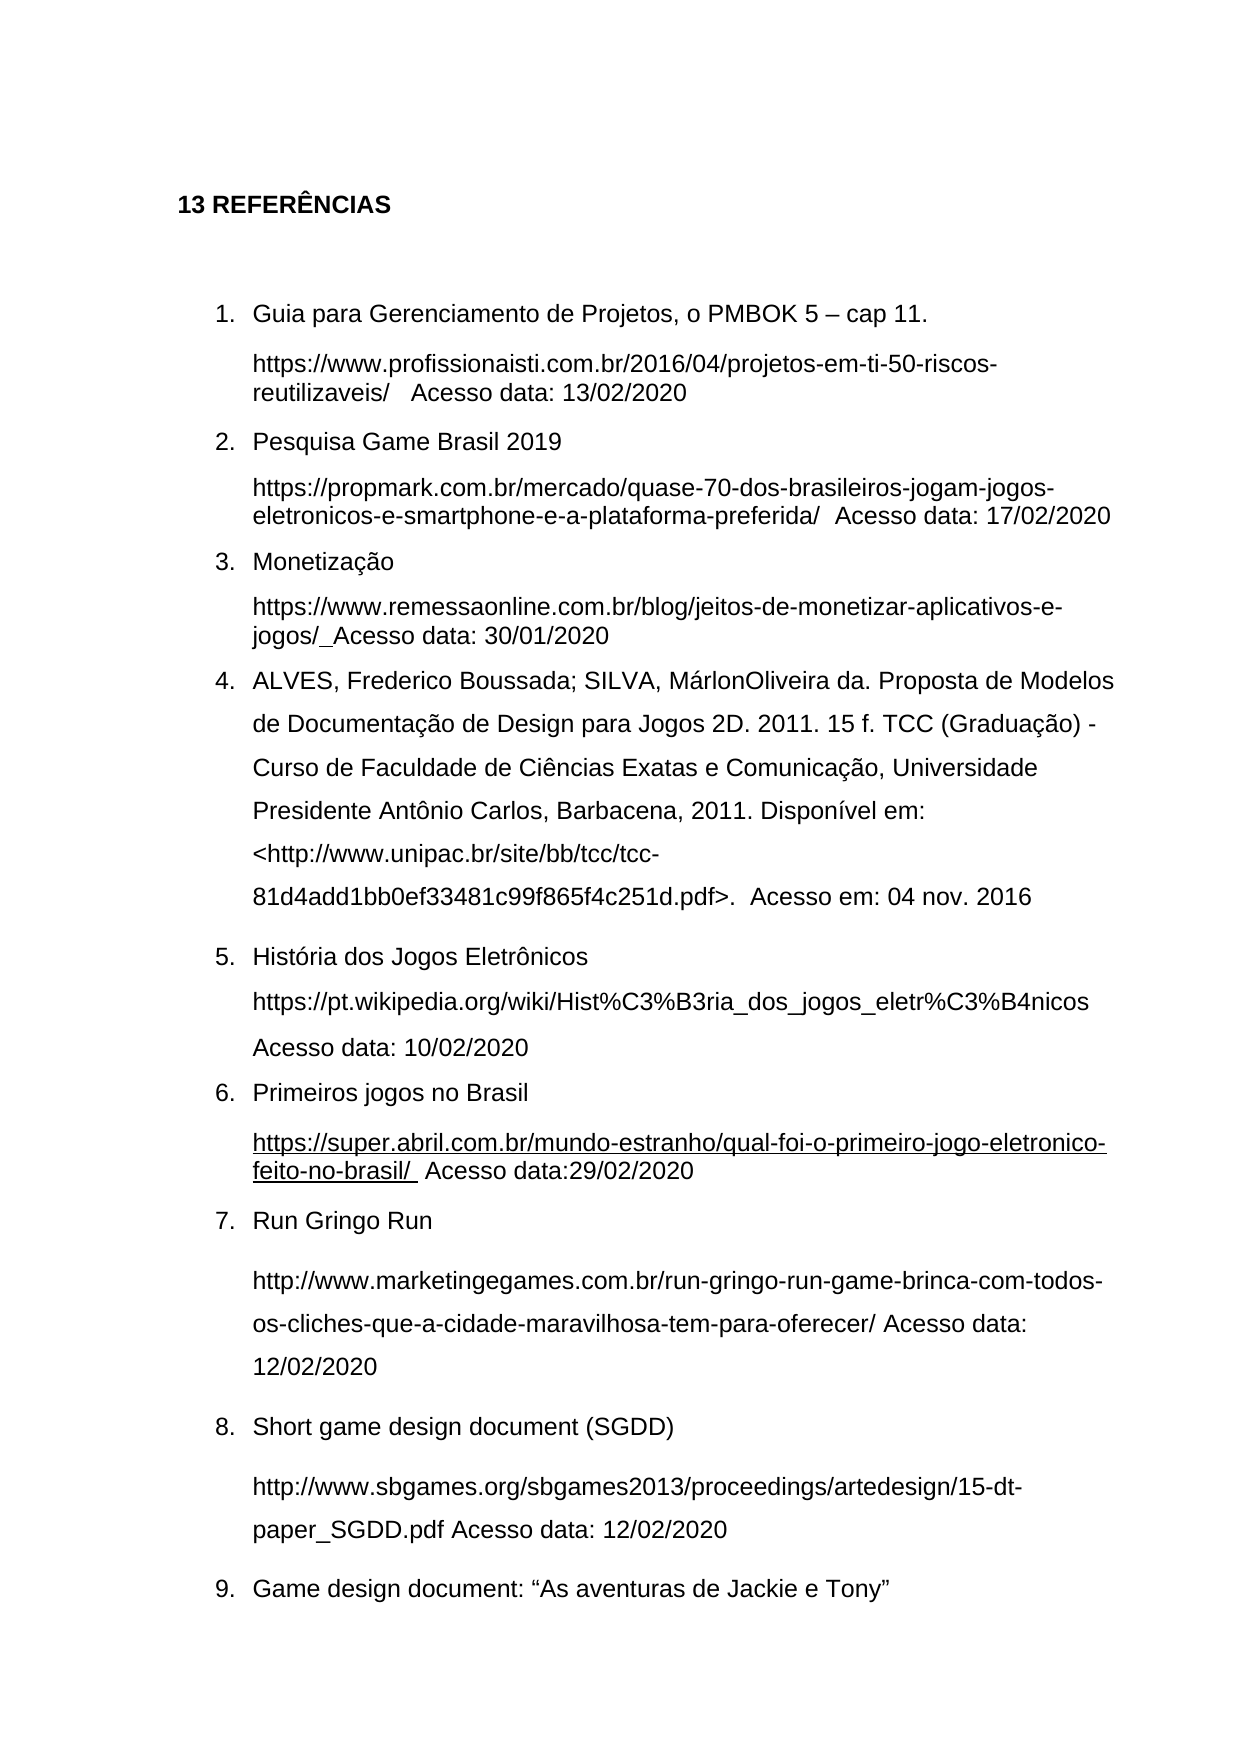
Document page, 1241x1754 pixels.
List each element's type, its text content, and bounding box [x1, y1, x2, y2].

subtitle 13 REFERÊNCIAS [177, 190, 1122, 218]
list ALVES, Frederico Boussada; SILVA, MárlonOliveira da. Proposta de Modelos de Documentação de Design para Jogos 2D. 2011. 15 f. TCC (Graduação) -Curso de Faculdade de Ciências Exatas e Comunicação, Universidade Presidente Antônio Carlos, Barbacena, 2011. Disponível em: <http://www.unipac.br/site/bb/tcc/tcc-81d4add1bb0ef33481c99f865f4c251d.pdf>. Acesso em: 04 nov. 2016 [215, 666, 1122, 911]
list Pesquisa Game Brasil 2019 [215, 427, 1122, 456]
list Guia para Gerenciamento de Projetos, o PMBOK 5 – cap 11. [215, 299, 1122, 328]
list http://www.marketingegames.com.br/run-gringo-run-game-brinca-com-todos-os-cliches-que-a-cidade-maravilhosa-tem-para-oferecer/ Acesso data: 12/02/2020 [215, 1266, 1122, 1381]
list Monetização [215, 547, 1122, 575]
list Short game design document (SGDD) [215, 1412, 1122, 1440]
list https://super.abril.com.br/mundo-estranho/qual-foi-o-primeiro-jogo-eletronico-feito-no-brasil/ Acesso data:29/02/2020 [215, 1127, 1122, 1185]
list História dos Jogos Eletrônicos [215, 942, 1122, 970]
list https://www.remessaonline.com.br/blog/jeitos-de-monetizar-aplicativos-e-jogos/ Acesso data: 30/01/2020 [215, 592, 1122, 649]
list Game design document: “As aventuras de Jackie e Tony” [215, 1574, 1122, 1603]
list https://www.profissionaisti.com.br/2016/04/projetos-em-ti-50-riscos-reutilizaveis/ Acesso data: 13/02/2020 [215, 349, 1122, 406]
list Run Gringo Run [215, 1206, 1122, 1234]
list http://www.sbgames.org/sbgames2013/proceedings/artedesign/15-dt-paper_SGDD.pdf Acesso data: 12/02/2020 [215, 1471, 1122, 1543]
list Acesso data: 10/02/2020 [215, 1032, 1122, 1061]
list https://propmark.com.br/mercado/quase-70-dos-brasileiros-jogam-jogos-eletronicos-e-smartphone-e-a-plataforma-preferida/ Acesso data: 17/02/2020 [215, 472, 1122, 530]
list Primeiros jogos no Brasil [215, 1078, 1122, 1107]
list https://pt.wikipedia.org/wiki/Hist%C3%B3ria_dos_jogos_eletr%C3%B4nicos [215, 987, 1122, 1016]
